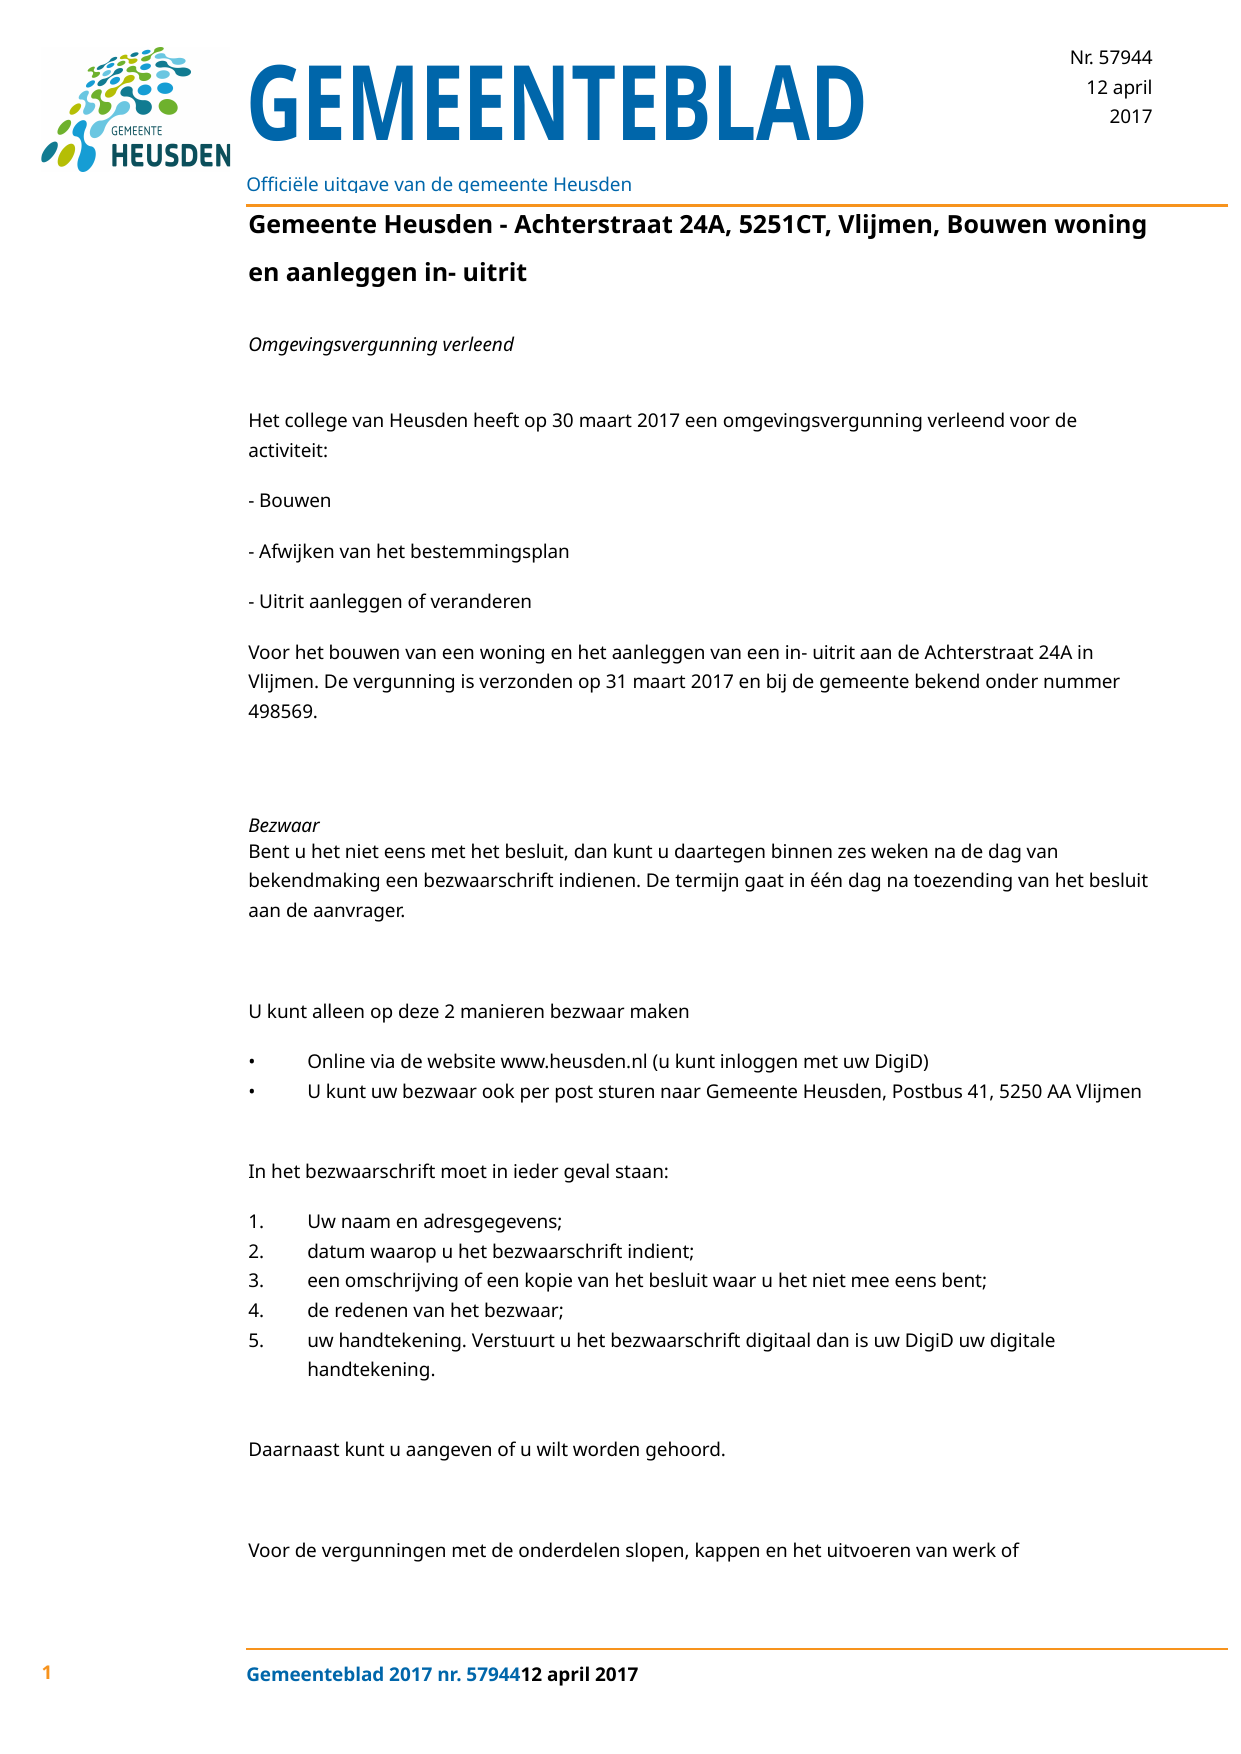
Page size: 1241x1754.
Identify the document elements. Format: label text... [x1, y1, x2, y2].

text Daarnaast kunt u aangeven of u wilt worden gehoord. [248, 1436, 1152, 1462]
text - Afwijken van het bestemmingsplan [248, 538, 1152, 564]
list Online via de website www.heusden.nl (u kunt inloggen met uw DigiD) [248, 1048, 1152, 1074]
list uw handtekening. Verstuurt u het bezwaarschrift digitaal dan is uw DigiD uw digitale handtekening. [248, 1327, 1152, 1382]
text - Bouwen [248, 488, 1152, 513]
text Omgevingsvergunning verleend [248, 331, 1152, 357]
text - Uitrit aanleggen of veranderen [248, 588, 1152, 614]
text Voor het bouwen van een woning en het aanleggen van een in- uitrit aan de Achterstraat 24A in Vlijmen. De vergunning is verzonden op 31 maart 2017 en bij de gemeente bekend onder nummer 498569. [248, 639, 1152, 724]
text Het college van Heusden heeft op 30 maart 2017 een omgevingsvergunning verleend voor de activiteit: [248, 408, 1152, 463]
text U kunt alleen op deze 2 manieren bezwaar maken [248, 998, 1152, 1024]
list U kunt uw bezwaar ook per post sturen naar Gemeente Heusden, Postbus 41, 5250 AA Vlijmen [248, 1078, 1152, 1104]
list de redenen van het bezwaar; [248, 1297, 1152, 1323]
picture [41, 47, 231, 172]
text Bezwaar [248, 812, 1152, 838]
text Bent u het niet eens met het besluit, dan kunt u daartegen binnen zes weken na de dag van bekendmaking een bezwaarschrift indienen. De termijn gaat in één dag na toezending van het besluit aan de aanvrager. [248, 838, 1152, 923]
list datum waarop u het bezwaarschrift indient; [248, 1238, 1152, 1264]
text Gemeente Heusden - Achterstraat 24A, 5251CT, Vlijmen, Bouwen woning en aanleggen in- uitrit [248, 207, 1152, 288]
list een omschrijving of een kopie van het besluit waar u het niet mee eens bent; [248, 1268, 1152, 1293]
text Voor de vergunningen met de onderdelen slopen, kappen en het uitvoeren van werk of [248, 1537, 1152, 1563]
list Uw naam en adresgegevens; [248, 1208, 1152, 1234]
text In het bezwaarschrift moet in ieder geval staan: [248, 1158, 1152, 1184]
